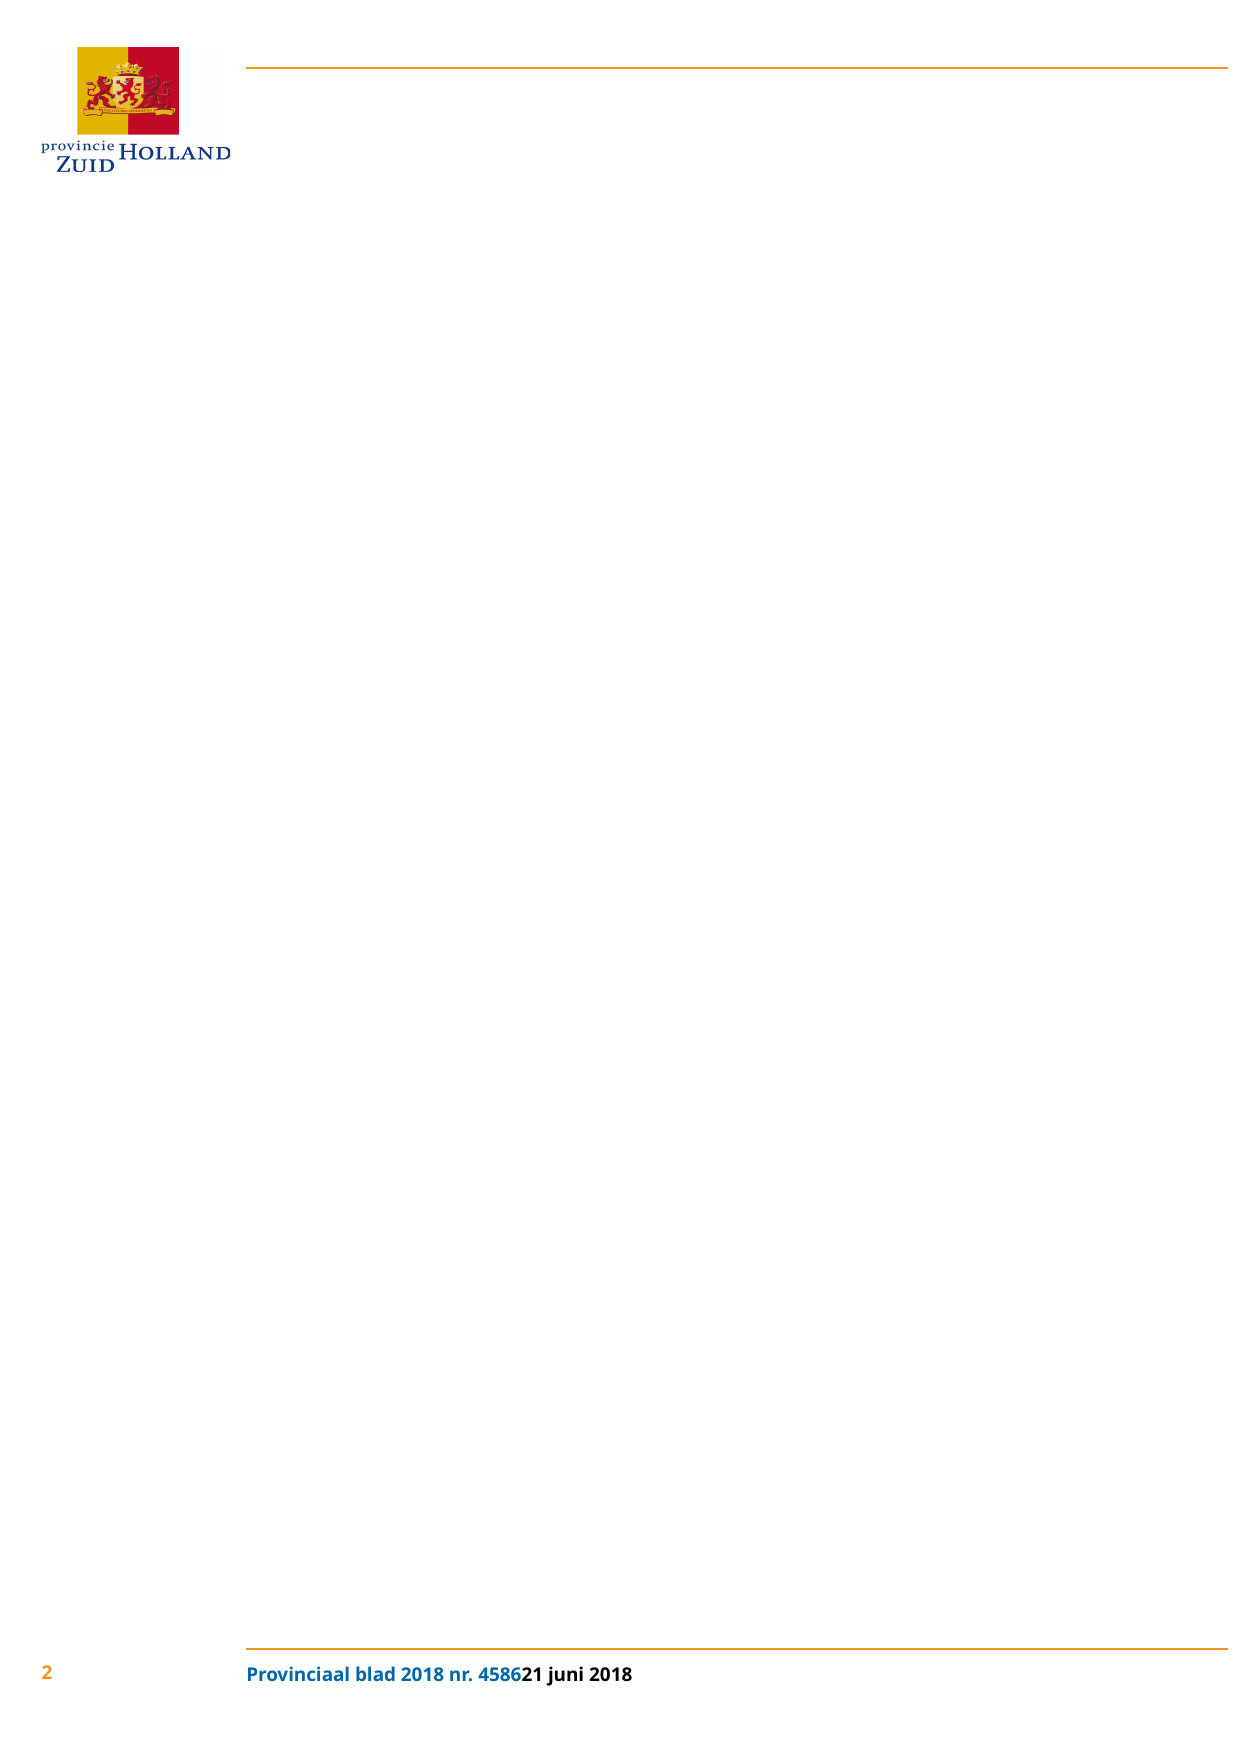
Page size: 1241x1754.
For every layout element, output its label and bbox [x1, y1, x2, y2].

picture [41, 47, 231, 172]
